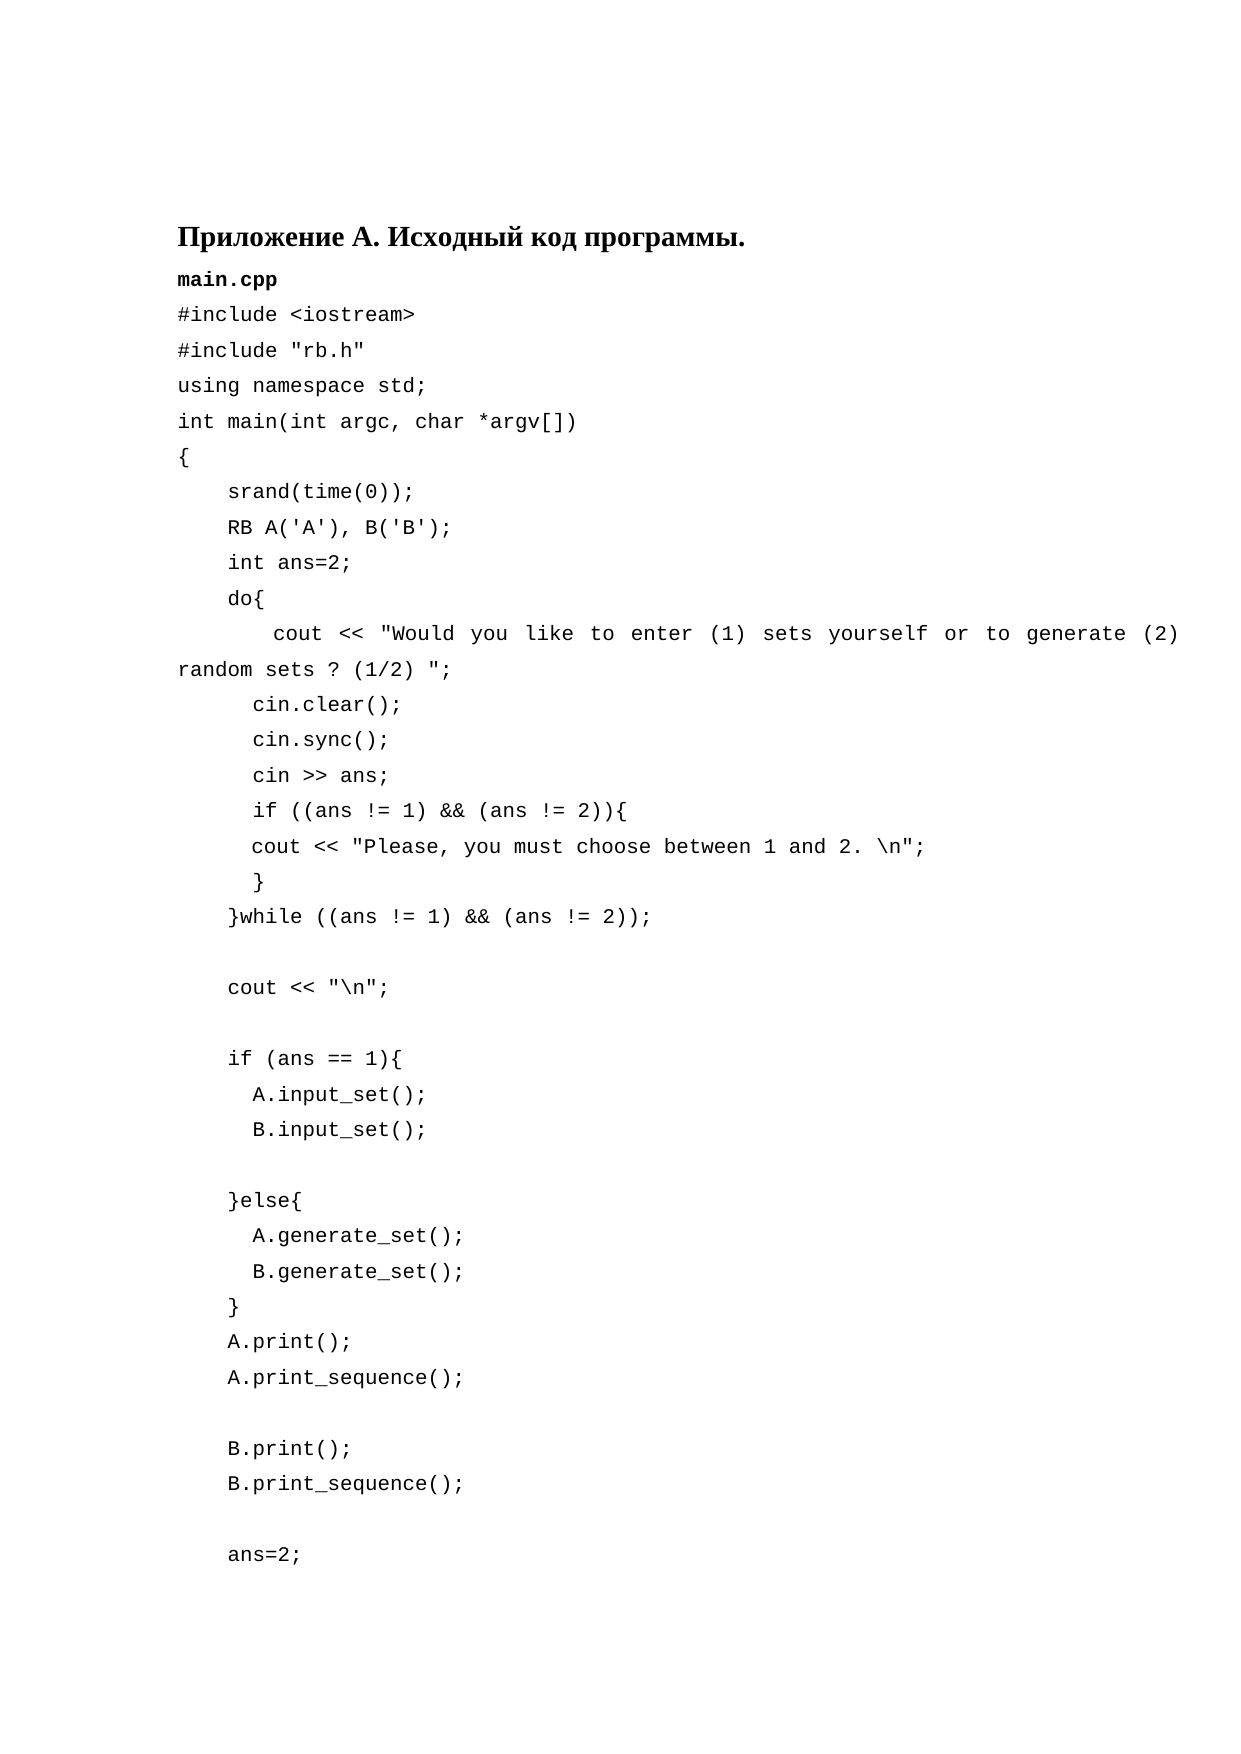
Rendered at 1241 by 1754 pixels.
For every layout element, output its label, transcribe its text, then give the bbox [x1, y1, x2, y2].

text B.print(); [177, 1438, 1181, 1461]
text A.print(); [177, 1332, 1181, 1355]
text cin.clear(); [177, 694, 1181, 718]
text main.cpp [177, 269, 1181, 293]
text #include <iostream> [177, 304, 1181, 328]
text }else{ [177, 1190, 1181, 1213]
text A.print_sequence(); [177, 1367, 1181, 1391]
text } [177, 871, 1181, 895]
text #include "rb.h" [177, 340, 1181, 363]
text }while ((ans != 1) && (ans != 2)); [177, 907, 1181, 930]
text cout << "Please, you must choose between 1 and 2. \n"; [177, 836, 1181, 859]
text A.input_set(); [177, 1084, 1181, 1107]
text using namespace std; [177, 375, 1181, 399]
text B.print_sequence(); [177, 1473, 1181, 1497]
text if ((ans != 1) && (ans != 2)){ [177, 800, 1181, 824]
text do{ [177, 588, 1181, 611]
text ans=2; [177, 1544, 1181, 1568]
text cout << "Would you like to enter (1) sets yourself or to generate (2) random sets ? (1/2) "; [177, 623, 1181, 682]
text B.input_set(); [177, 1119, 1181, 1143]
text cin >> ans; [177, 765, 1181, 788]
text cout << "\n"; [177, 977, 1181, 1001]
text cin.sync(); [177, 729, 1181, 753]
text srand(time(0)); [177, 482, 1181, 505]
text A.generate_set(); [177, 1225, 1181, 1249]
text Приложение А. Исходный код программы. [177, 219, 1181, 252]
text { [177, 446, 1181, 470]
text int ans=2; [177, 552, 1181, 576]
text } [177, 1296, 1181, 1320]
text B.generate_set(); [177, 1261, 1181, 1284]
text int main(int argc, char *argv[]) [177, 411, 1181, 434]
text RB A('A'), B('B'); [177, 517, 1181, 541]
text if (ans == 1){ [177, 1048, 1181, 1072]
